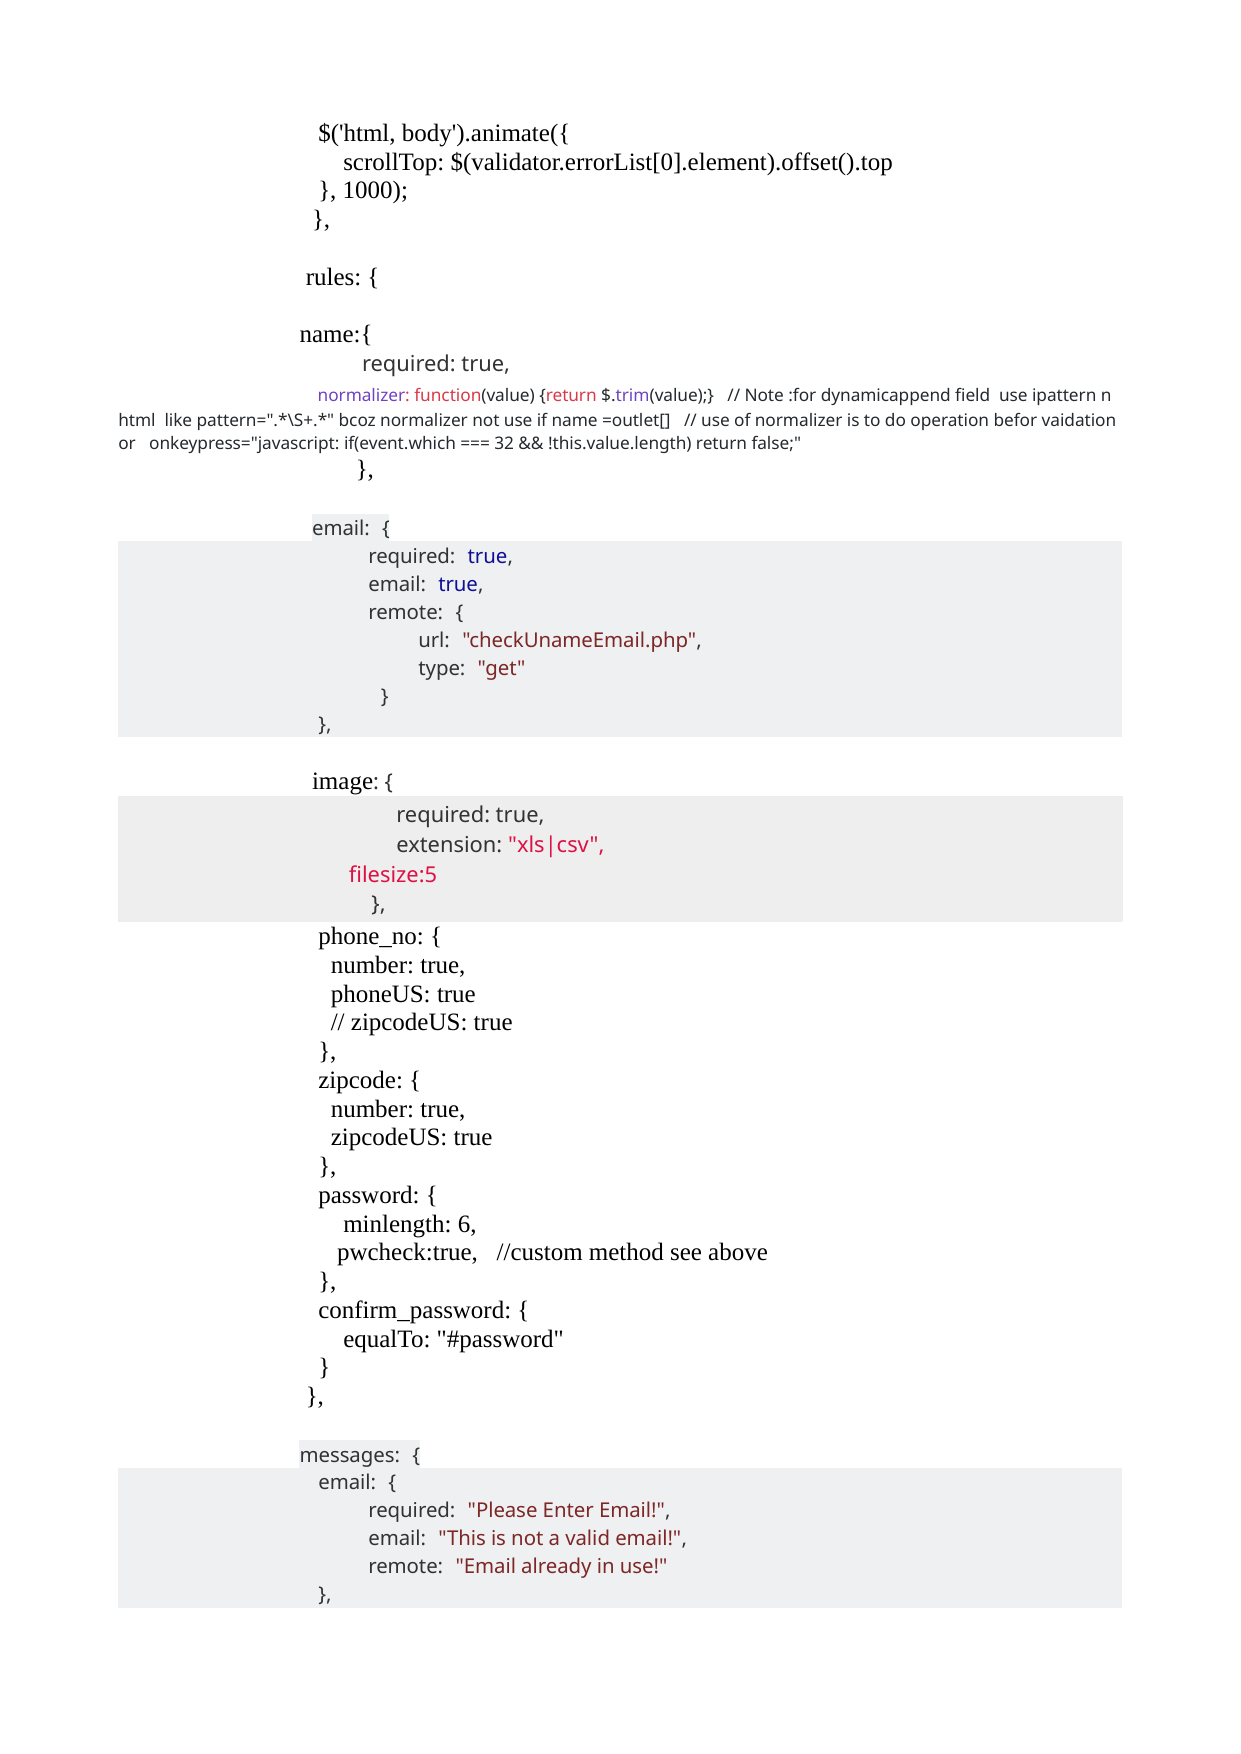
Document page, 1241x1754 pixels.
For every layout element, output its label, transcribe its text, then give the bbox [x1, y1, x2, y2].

text normalizer: function(value) {return $.trim(value);} // Note :for dynamicappend field use ipattern n html like pattern=".*\S+.*" bcoz normalizer not use if name =outlet[] // use of normalizer is to do operation befor vaidation or onkeypress="javascript: if(event.which === 32 && !this.value.length) return false;" [118, 378, 1122, 454]
text minlength: 6, [118, 1209, 1122, 1237]
text }, [118, 454, 1122, 483]
text } [118, 681, 1122, 709]
text }, [119, 885, 1122, 921]
text url: "checkUnameEmail.php", [118, 625, 1122, 653]
text phone_no: { [118, 922, 1122, 950]
text }, 1000); [118, 176, 1122, 204]
text remote: "Email already in use!" [118, 1552, 1122, 1580]
text email: true, [118, 569, 1122, 597]
text }, [118, 709, 1122, 737]
text password: { [118, 1180, 1122, 1209]
text scrollTop: $(validator.errorList[0].element).offset().top [118, 147, 1122, 176]
text pwcheck:true, //custom method see above [118, 1237, 1122, 1266]
text zipcodeUS: true [118, 1122, 1122, 1151]
text }, [118, 1580, 1122, 1608]
text confirm_password: { [118, 1295, 1122, 1324]
text required: true, [118, 348, 1122, 378]
text required: "Please Enter Email!", [118, 1496, 1122, 1524]
text messages: { [118, 1439, 1122, 1468]
text }, [118, 1036, 1122, 1065]
text filesize:5 [119, 856, 1122, 885]
text }, [118, 1151, 1122, 1180]
text type: "get" [118, 653, 1122, 681]
text required: true, [118, 541, 1122, 569]
text } [118, 1352, 1122, 1381]
text email: "This is not a valid email!", [118, 1524, 1122, 1552]
text remote: { [118, 597, 1122, 625]
text // zipcodeUS: true [118, 1007, 1122, 1036]
text equalTo: "#password" [118, 1324, 1122, 1352]
text image: { [118, 766, 1122, 796]
text email: { [118, 512, 1122, 541]
text email: { [118, 1468, 1122, 1496]
text required: true, [119, 797, 1122, 826]
text extension: "xls|csv", [119, 826, 1122, 856]
text phoneUS: true [118, 979, 1122, 1007]
text rules: { [118, 262, 1122, 291]
text number: true, [118, 950, 1122, 979]
text }, [118, 1266, 1122, 1295]
text name:{ [118, 319, 1122, 348]
text $('html, body').animate({ [118, 118, 1122, 147]
text zipcode: { [118, 1065, 1122, 1094]
text number: true, [118, 1094, 1122, 1122]
text }, [118, 1381, 1122, 1410]
text }, [118, 204, 1122, 233]
